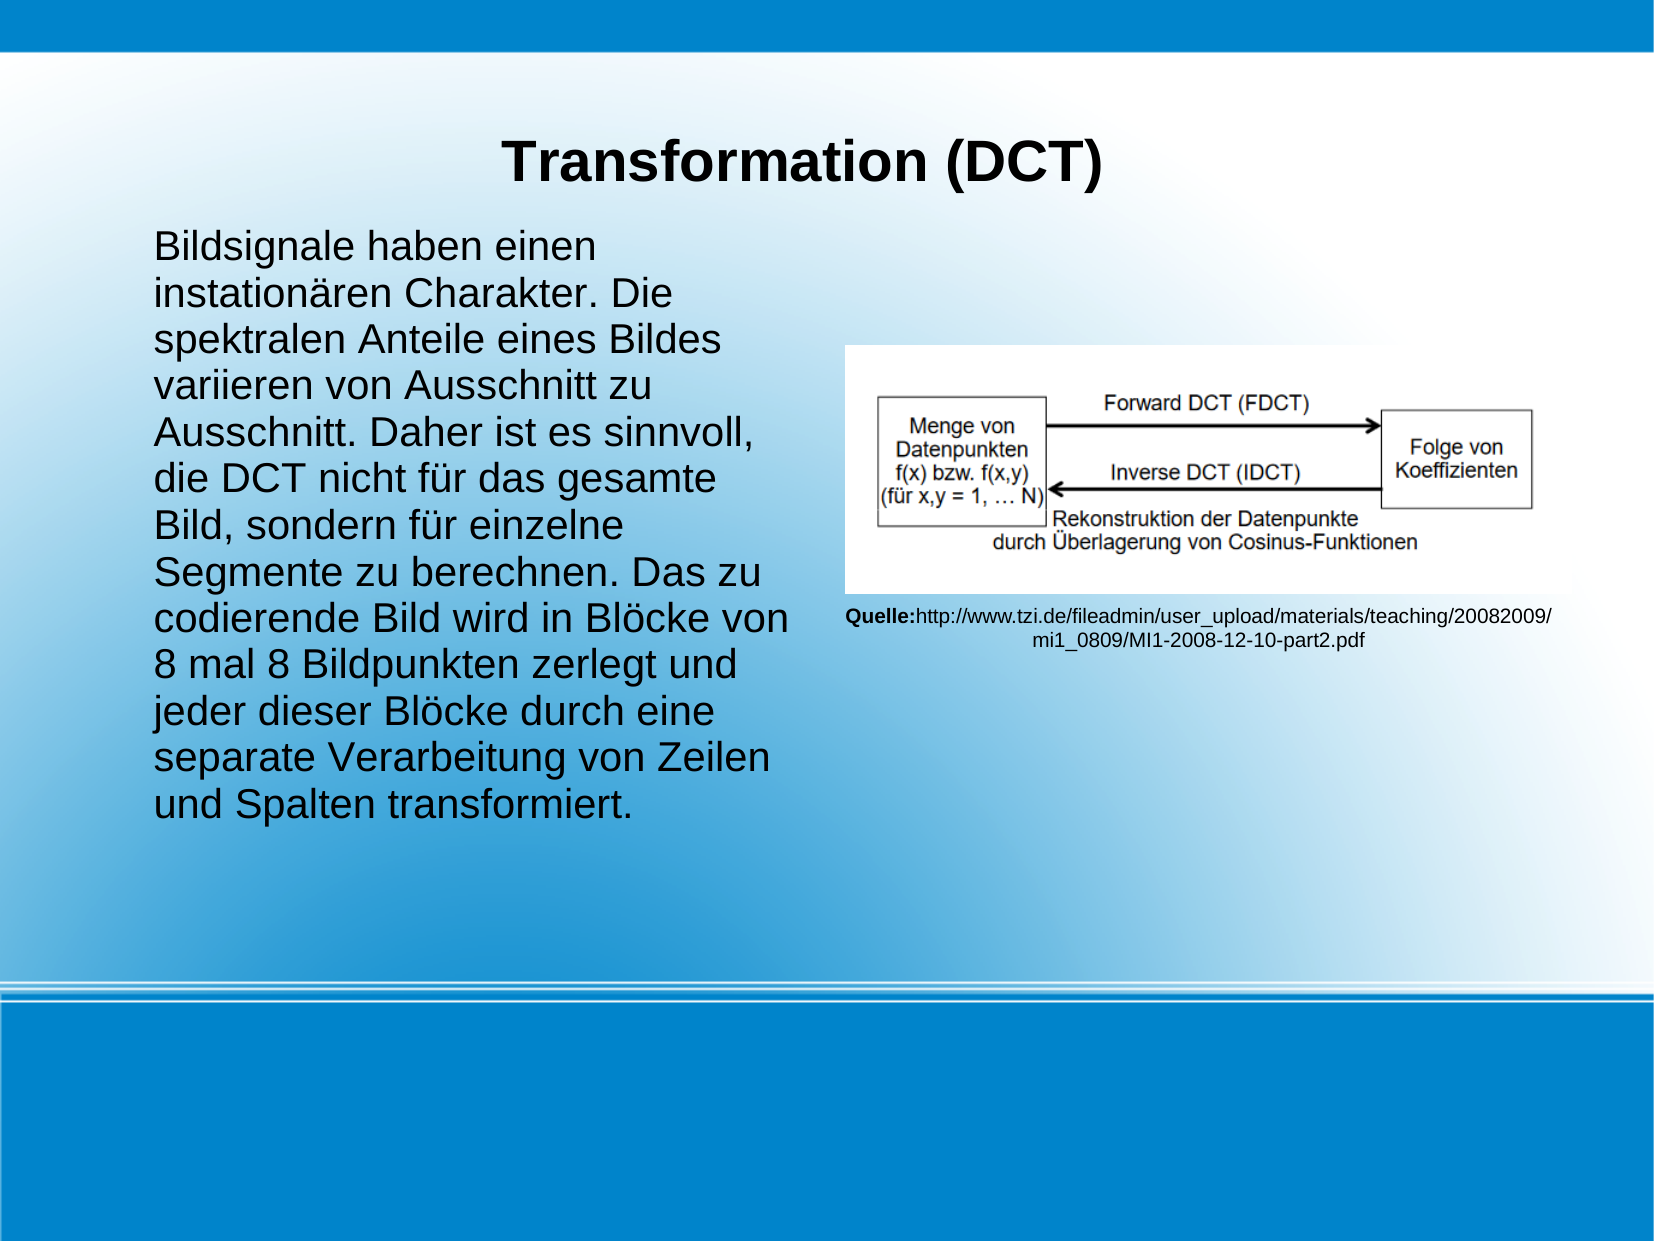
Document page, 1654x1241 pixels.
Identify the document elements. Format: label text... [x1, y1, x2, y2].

picture [0, 52, 1654, 1241]
text_box Quelle:http://www.tzi.de/fileadmin/user_upload/materials/teaching/20082009/mi1_0809/MI1-2008-12-10-part2.pdf [814, 597, 1583, 697]
text_box Transformation (DCT) [431, 128, 1134, 195]
list Bildsignale haben einen instationären Charakter. Die spektralen Anteile eines Bildes variieren von Ausschnitt zu Ausschnitt. Daher ist es sinnvoll, die DCT nicht für das gesamte Bild, sondern für einzelne Segmente zu berechnen. Das zu codierende Bild wird in Blöcke von 8 mal 8 Bildpunkten zerlegt und jeder dieser Blöcke durch eine separate Verarbeitung von Zeilen und Spalten transformiert. [82, 128, 809, 1022]
